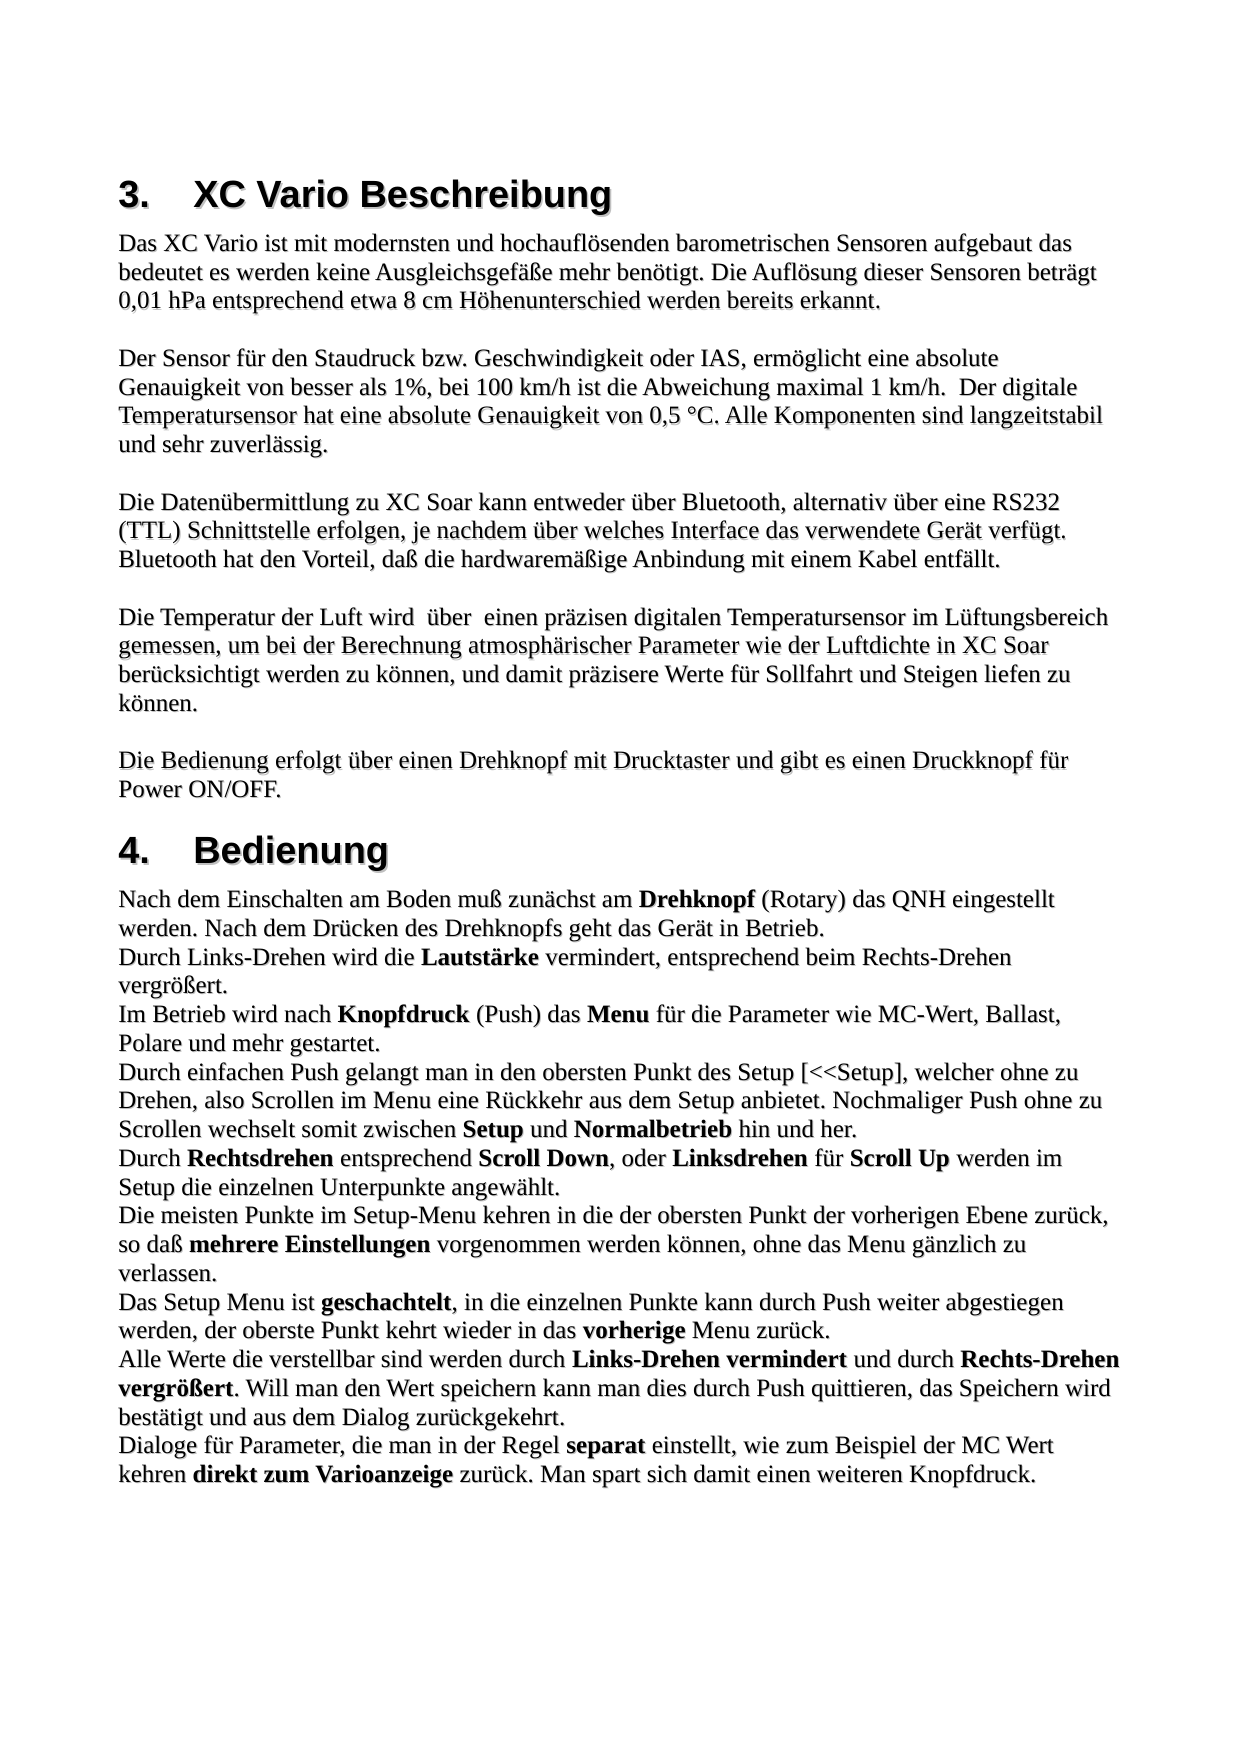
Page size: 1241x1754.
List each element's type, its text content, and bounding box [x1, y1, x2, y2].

text Das Setup Menu ist geschachtelt, in die einzelnen Punkte kann durch Push weiter abgestiegen werden, der oberste Punkt kehrt wieder in das vorherige Menu zurück. [118, 1287, 1122, 1344]
text Der Sensor für den Staudruck bzw. Geschwindigkeit oder IAS, ermöglicht eine absolute Genauigkeit von besser als 1%, bei 100 km/h ist die Abweichung maximal 1 km/h. Der digitale Temperatursensor hat eine absolute Genauigkeit von 0,5 °C. Alle Komponenten sind langzeitstabil und sehr zuverlässig. [118, 343, 1122, 458]
text Alle Werte die verstellbar sind werden durch Links-Drehen vermindert und durch Rechts-Drehen vergrößert. Will man den Wert speichern kann man dies durch Push quittieren, das Speichern wird bestätigt und aus dem Dialog zurückgekehrt. [118, 1344, 1122, 1430]
text Die meisten Punkte im Setup-Menu kehren in die der obersten Punkt der vorherigen Ebene zurück, so daß mehrere Einstellungen vorgenommen werden können, ohne das Menu gänzlich zu verlassen. [118, 1200, 1122, 1287]
text Nach dem Einschalten am Boden muß zunächst am Drehknopf (Rotary) das QNH eingestellt werden. Nach dem Drücken des Drehknopfs geht das Gerät in Betrieb. [118, 884, 1122, 942]
text Durch Links-Drehen wird die Lautstärke vermindert, entsprechend beim Rechts-Drehen vergrößert. [118, 942, 1122, 999]
text Im Betrieb wird nach Knopfdruck (Push) das Menu für die Parameter wie MC-Wert, Ballast, Polare und mehr gestartet. [118, 999, 1122, 1057]
text Dialoge für Parameter, die man in der Regel separat einstellt, wie zum Beispiel der MC Wert kehren direkt zum Varioanzeige zurück. Man spart sich damit einen weiteren Knopfdruck. [118, 1430, 1122, 1488]
text Durch einfachen Push gelangt man in den obersten Punkt des Setup [<<Setup], welcher ohne zu Drehen, also Scrollen im Menu eine Rückkehr aus dem Setup anbietet. Nochmaliger Push ohne zu Scrollen wechselt somit zwischen Setup und Normalbetrieb hin und her. [118, 1057, 1122, 1143]
text Die Bedienung erfolgt über einen Drehknopf mit Drucktaster und gibt es einen Druckknopf für Power ON/OFF. [118, 746, 1122, 803]
subtitle XC Vario Beschreibung [118, 172, 1122, 216]
text Die Temperatur der Luft wird über einen präzisen digitalen Temperatursensor im Lüftungsbereich gemessen, um bei der Berechnung atmosphärischer Parameter wie der Luftdichte in XC Soar berücksichtigt werden zu können, und damit präzisere Werte für Sollfahrt und Steigen liefen zu können. [118, 602, 1122, 717]
text Durch Rechtsdrehen entsprechend Scroll Down, oder Linksdrehen für Scroll Up werden im Setup die einzelnen Unterpunkte angewählt. [118, 1143, 1122, 1200]
text Das XC Vario ist mit modernsten und hochauflösenden barometrischen Sensoren aufgebaut das bedeutet es werden keine Ausgleichsgefäße mehr benötigt. Die Auflösung dieser Sensoren beträgt 0,01 hPa entsprechend etwa 8 cm Höhenunterschied werden bereits erkannt. [118, 228, 1122, 314]
text Die Datenübermittlung zu XC Soar kann entweder über Bluetooth, alternativ über eine RS232 (TTL) Schnittstelle erfolgen, je nachdem über welches Interface das verwendete Gerät verfügt. Bluetooth hat den Vorteil, daß die hardwaremäßige Anbindung mit einem Kabel entfällt. [118, 487, 1122, 573]
subtitle Bedienung [118, 828, 1122, 872]
